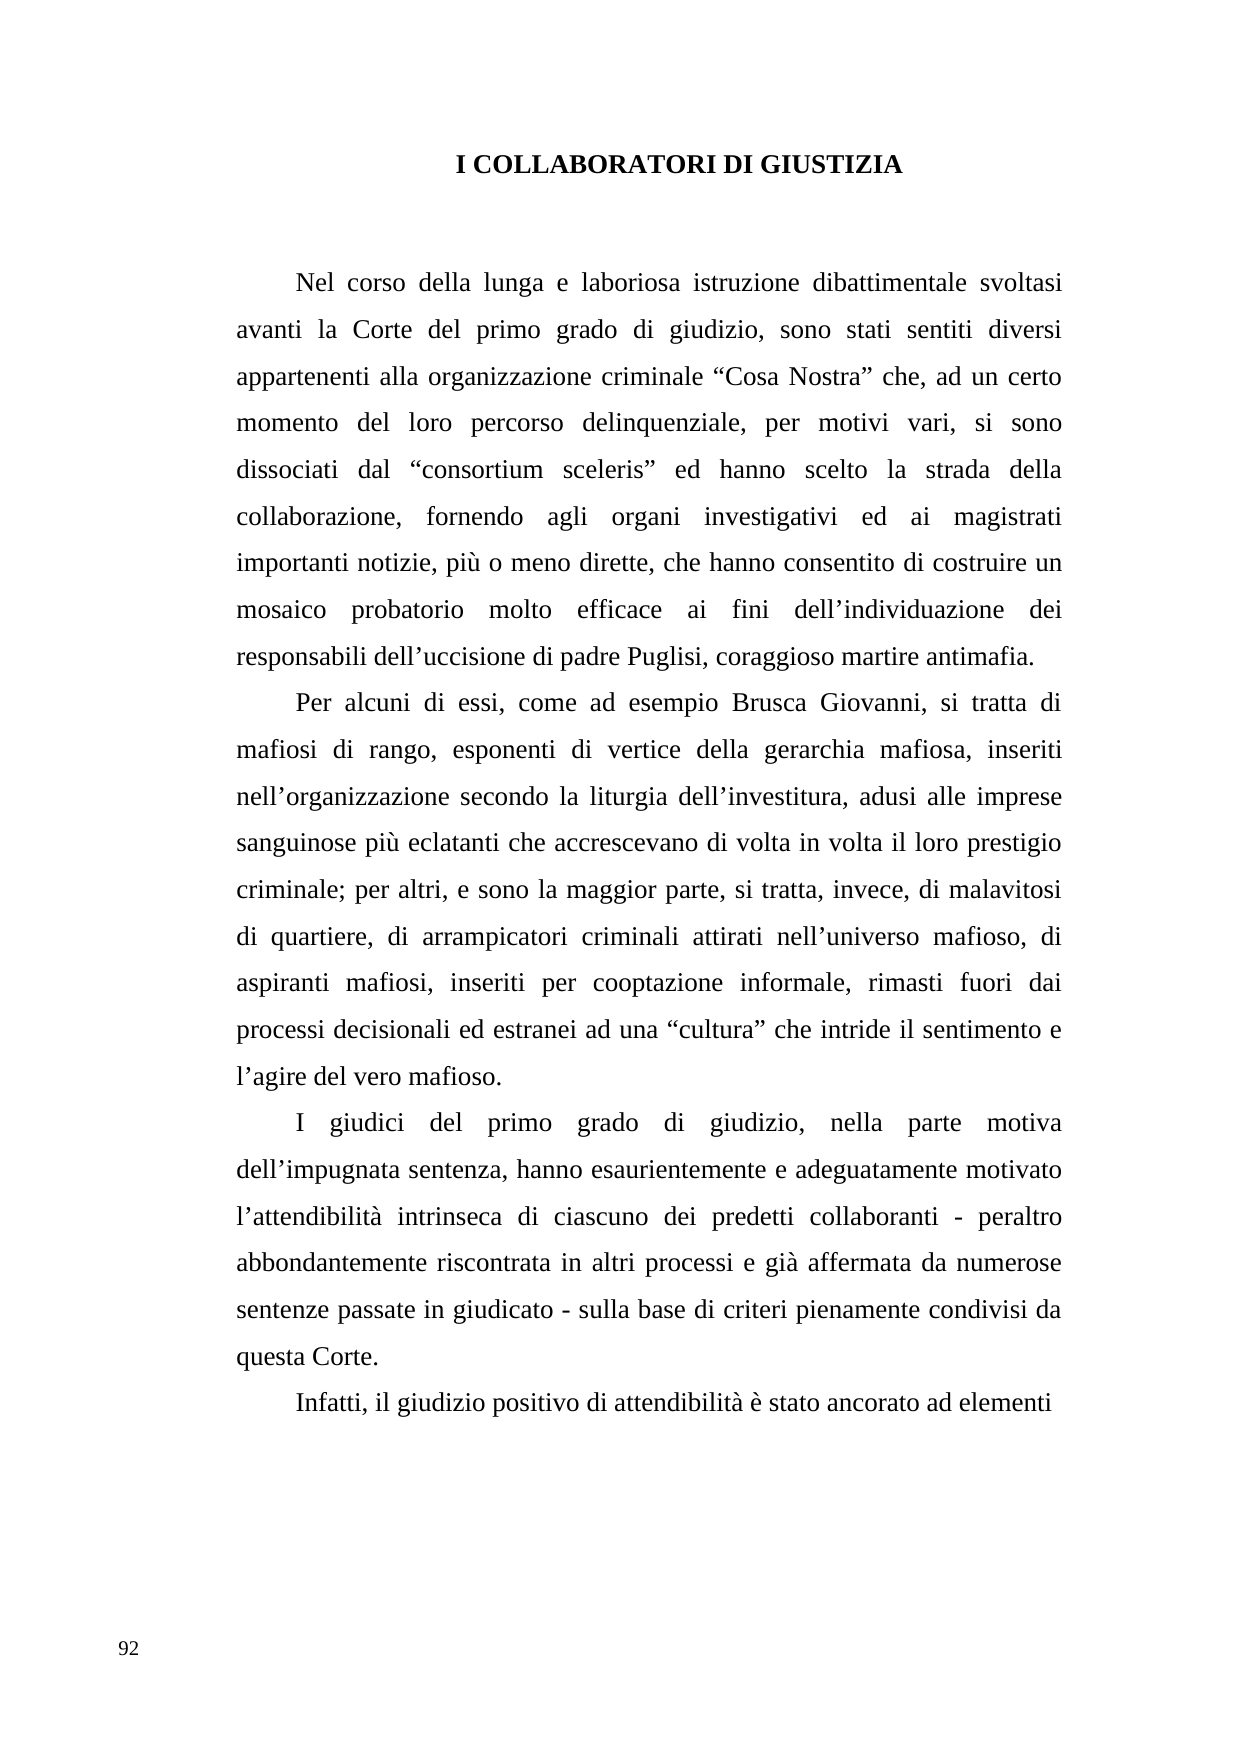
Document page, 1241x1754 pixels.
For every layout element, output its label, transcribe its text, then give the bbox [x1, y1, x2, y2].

text Infatti, il giudizio positivo di attendibilità è stato ancorato ad elementi [236, 1386, 1063, 1418]
text Nel corso della lunga e laboriosa istruzione dibattimentale svoltasi avanti la Corte del primo grado di giudizio, sono stati sentiti diversi appartenenti alla organizzazione criminale “Cosa Nostra” che, ad un certo momento del loro percorso delinquenziale, per motivi vari, si sono dissociati dal “consortium sceleris” ed hanno scelto la strada della collaborazione, fornendo agli organi investigativi ed ai magistrati importanti notizie, più o meno dirette, che hanno consentito di costruire un mosaico probatorio molto efficace ai fini dell’individuazione dei responsabili dell’uccisione di padre Puglisi, coraggioso martire antimafia. [236, 266, 1063, 671]
text I giudici del primo grado di giudizio, nella parte motiva dell’impugnata sentenza, hanno esaurientemente e adeguatamente motivato l’attendibilità intrinseca di ciascuno dei predetti collaboranti - peraltro abbondantemente riscontrata in altri processi e già affermata da numerose sentenze passate in giudicato - sulla base di criteri pienamente condivisi da questa Corte. [236, 1106, 1063, 1371]
text Per alcuni di essi, come ad esempio Brusca Giovanni, si tratta di mafiosi di rango, esponenti di vertice della gerarchia mafiosa, inseriti nell’organizzazione secondo la liturgia dell’investitura, adusi alle imprese sanguinose più eclatanti che accrescevano di volta in volta il loro prestigio criminale; per altri, e sono la maggior parte, si tratta, invece, di malavitosi di quartiere, di arrampicatori criminali attirati nell’universo mafioso, di aspiranti mafiosi, inseriti per cooptazione informale, rimasti fuori dai processi decisionali ed estranei ad una “cultura” che intride il sentimento e l’agire del vero mafioso. [236, 686, 1063, 1091]
text I COLLABORATORI DI GIUSTIZIA [236, 148, 1063, 179]
